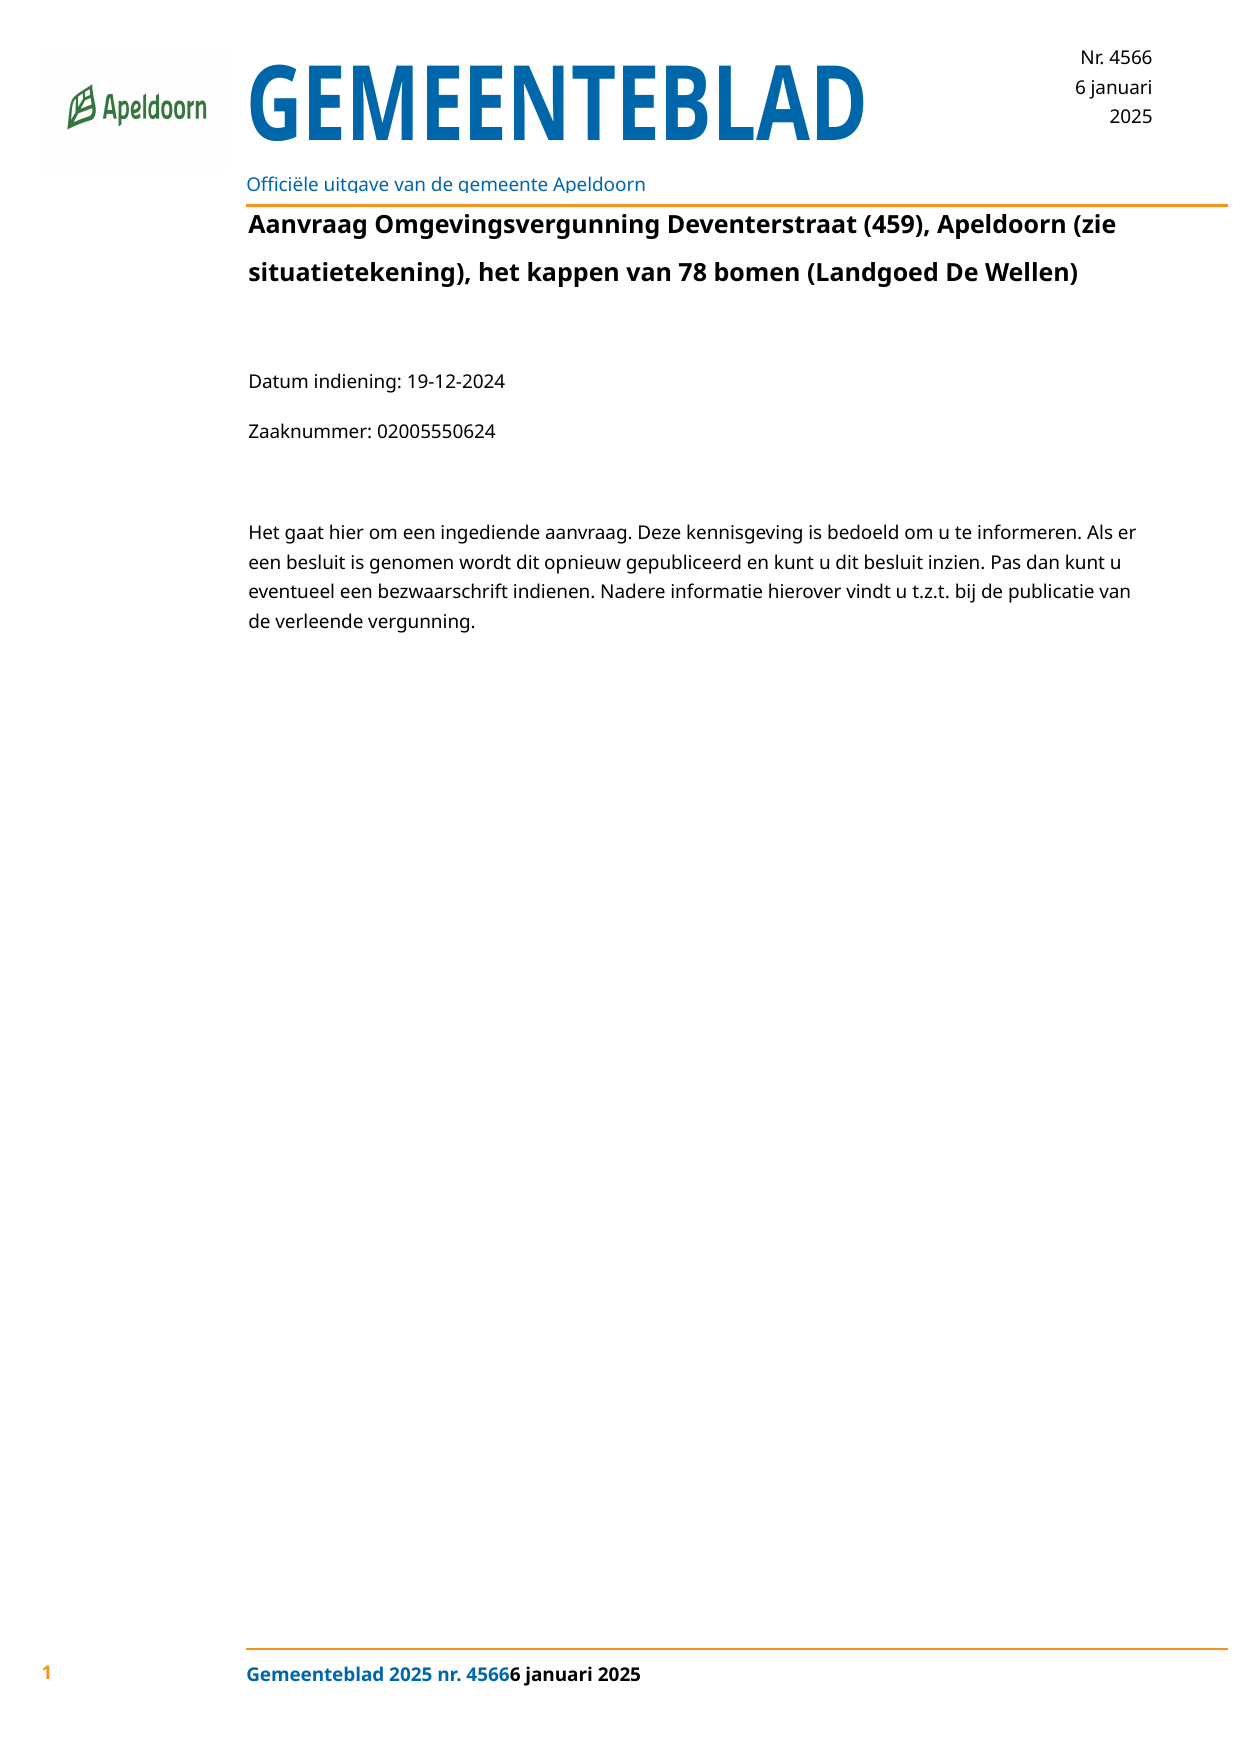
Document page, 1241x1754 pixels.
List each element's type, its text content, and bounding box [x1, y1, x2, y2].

text Datum indiening: 19-12-2024 [248, 368, 1152, 394]
text Zaaknummer: 02005550624 [248, 419, 1152, 444]
text Het gaat hier om een ingediende aanvraag. Deze kennisgeving is bedoeld om u te informeren. Als er een besluit is genomen wordt dit opnieuw gepubliceerd en kunt u dit besluit inzien. Pas dan kunt u eventueel een bezwaarschrift indienen. Nadere informatie hierover vindt u t.z.t. bij de publicatie van de verleende vergunning. [248, 519, 1152, 634]
text Aanvraag Omgevingsvergunning Deventerstraat (459), Apeldoorn (zie situatietekening), het kappen van 78 bomen (Landgoed De Wellen) [248, 207, 1152, 288]
picture [41, 47, 231, 172]
